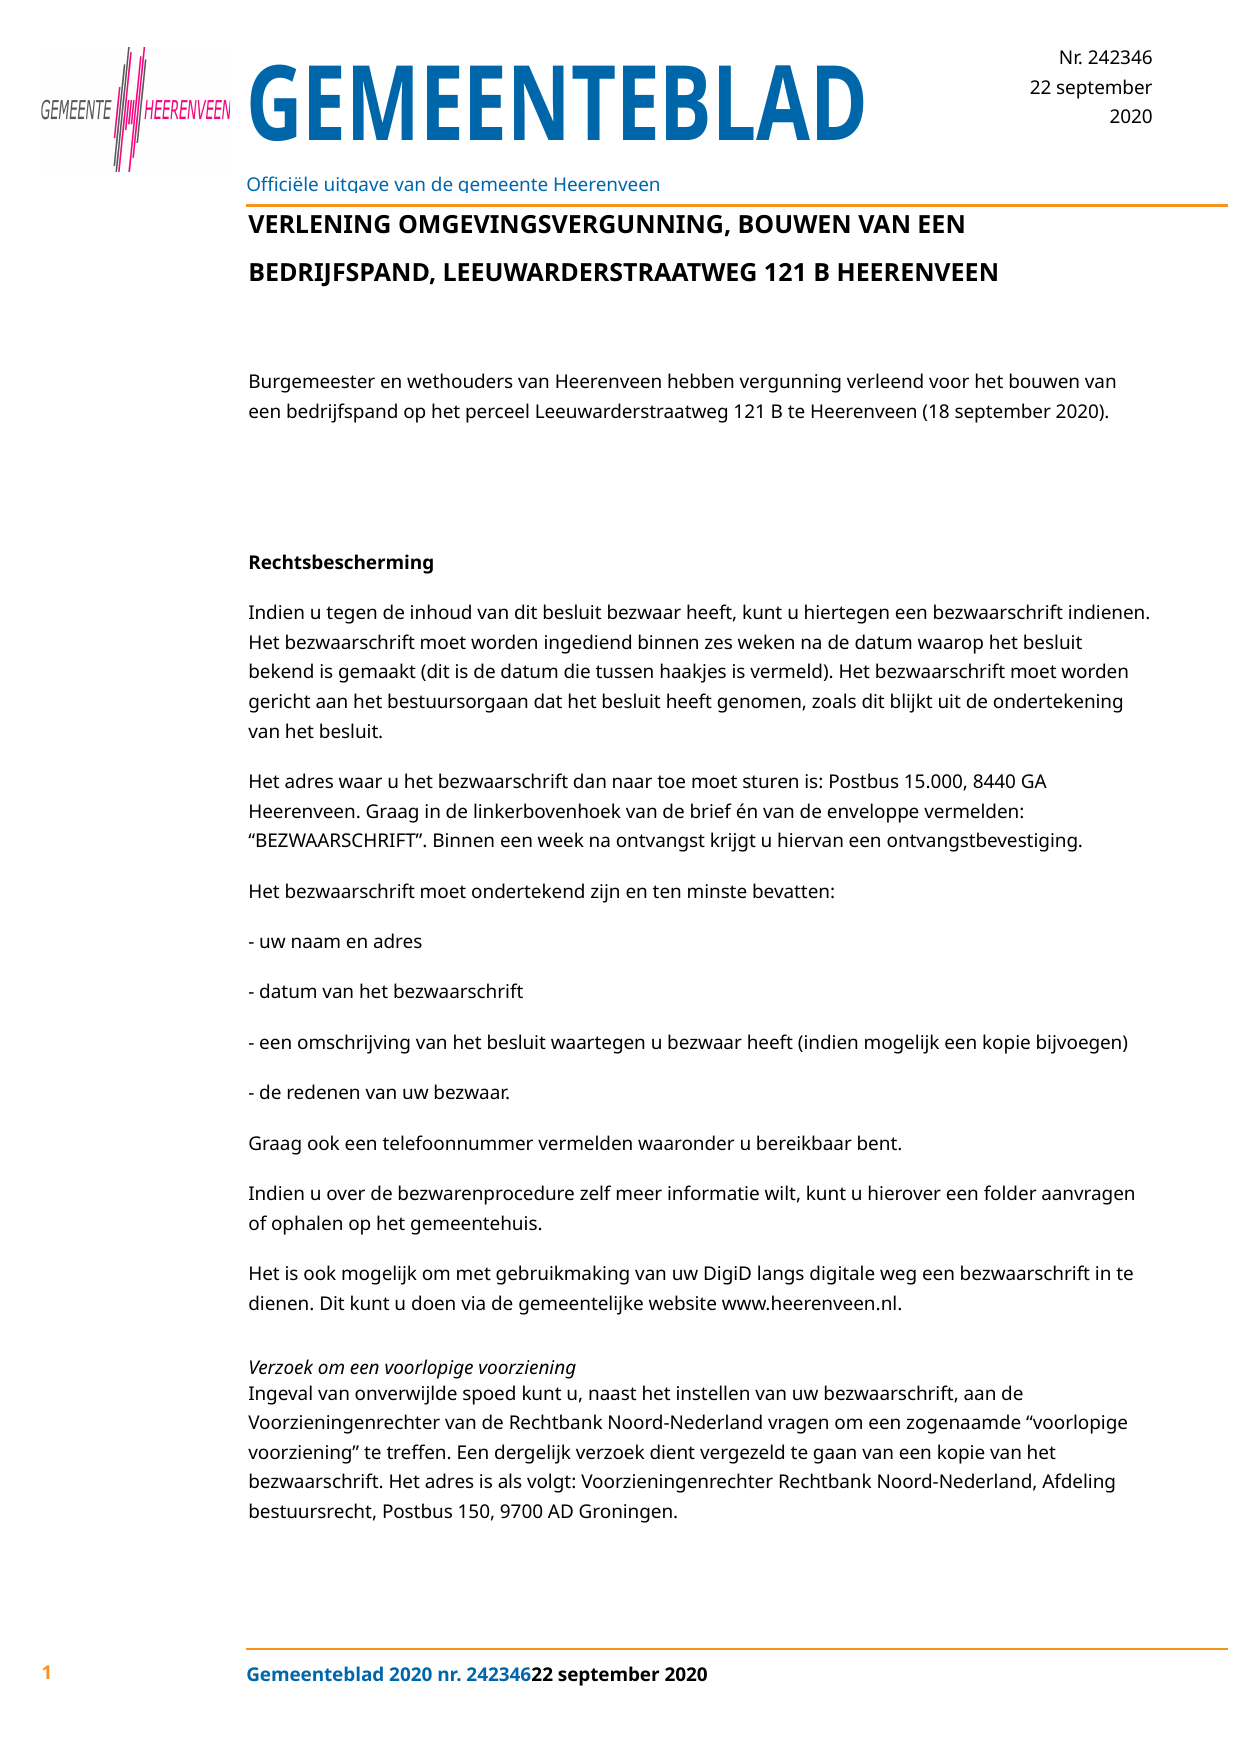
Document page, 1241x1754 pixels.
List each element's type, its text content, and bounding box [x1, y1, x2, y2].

text Het adres waar u het bezwaarschrift dan naar toe moet sturen is: Postbus 15.000, 8440 GA Heerenveen. Graag in de linkerbovenhoek van de brief én van de enveloppe vermelden: “BEZWAARSCHRIFT”. Binnen een week na ontvangst krijgt u hiervan een ontvangstbevestiging. [248, 768, 1152, 853]
text VERLENING OMGEVINGSVERGUNNING, BOUWEN VAN EEN BEDRIJFSPAND, LEEUWARDERSTRAATWEG 121 B HEERENVEEN [248, 207, 1152, 288]
text Rechtsbescherming [248, 549, 1152, 575]
text - de redenen van uw bezwaar. [248, 1079, 1152, 1105]
text - datum van het bezwaarschrift [248, 979, 1152, 1004]
picture [41, 47, 231, 172]
text Ingeval van onverwijlde spoed kunt u, naast het instellen van uw bezwaarschrift, aan de Voorzieningenrechter van de Rechtbank Noord-Nederland vragen om een zogenaamde “voorlopige voorziening” te treffen. Een dergelijk verzoek dient vergezeld te gaan van een kopie van het bezwaarschrift. Het adres is als volgt: Voorzieningenrechter Rechtbank Noord-Nederland, Afdeling bestuursrecht, Postbus 150, 9700 AD Groningen. [248, 1380, 1152, 1524]
text - uw naam en adres [248, 928, 1152, 954]
text Burgemeester en wethouders van Heerenveen hebben vergunning verleend voor het bouwen van een bedrijfspand op het perceel Leeuwarderstraatweg 121 B te Heerenveen (18 september 2020). [248, 368, 1152, 424]
text Graag ook een telefoonnummer vermelden waaronder u bereikbaar bent. [248, 1130, 1152, 1156]
text Het is ook mogelijk om met gebruikmaking van uw DigiD langs digitale weg een bezwaarschrift in te dienen. Dit kunt u doen via de gemeentelijke website www.heerenveen.nl. [248, 1260, 1152, 1316]
text Indien u tegen de inhoud van dit besluit bezwaar heeft, kunt u hiertegen een bezwaarschrift indienen. Het bezwaarschrift moet worden ingediend binnen zes weken na de datum waarop het besluit bekend is gemaakt (dit is de datum die tussen haakjes is vermeld). Het bezwaarschrift moet worden gericht aan het bestuursorgaan dat het besluit heeft genomen, zoals dit blijkt uit de ondertekening van het besluit. [248, 599, 1152, 744]
text - een omschrijving van het besluit waartegen u bezwaar heeft (indien mogelijk een kopie bijvoegen) [248, 1029, 1152, 1055]
text Verzoek om een voorlopige voorziening [248, 1354, 1152, 1380]
text Het bezwaarschrift moet ondertekend zijn en ten minste bevatten: [248, 878, 1152, 904]
text Indien u over de bezwarenprocedure zelf meer informatie wilt, kunt u hierover een folder aanvragen of ophalen op het gemeentehuis. [248, 1180, 1152, 1236]
